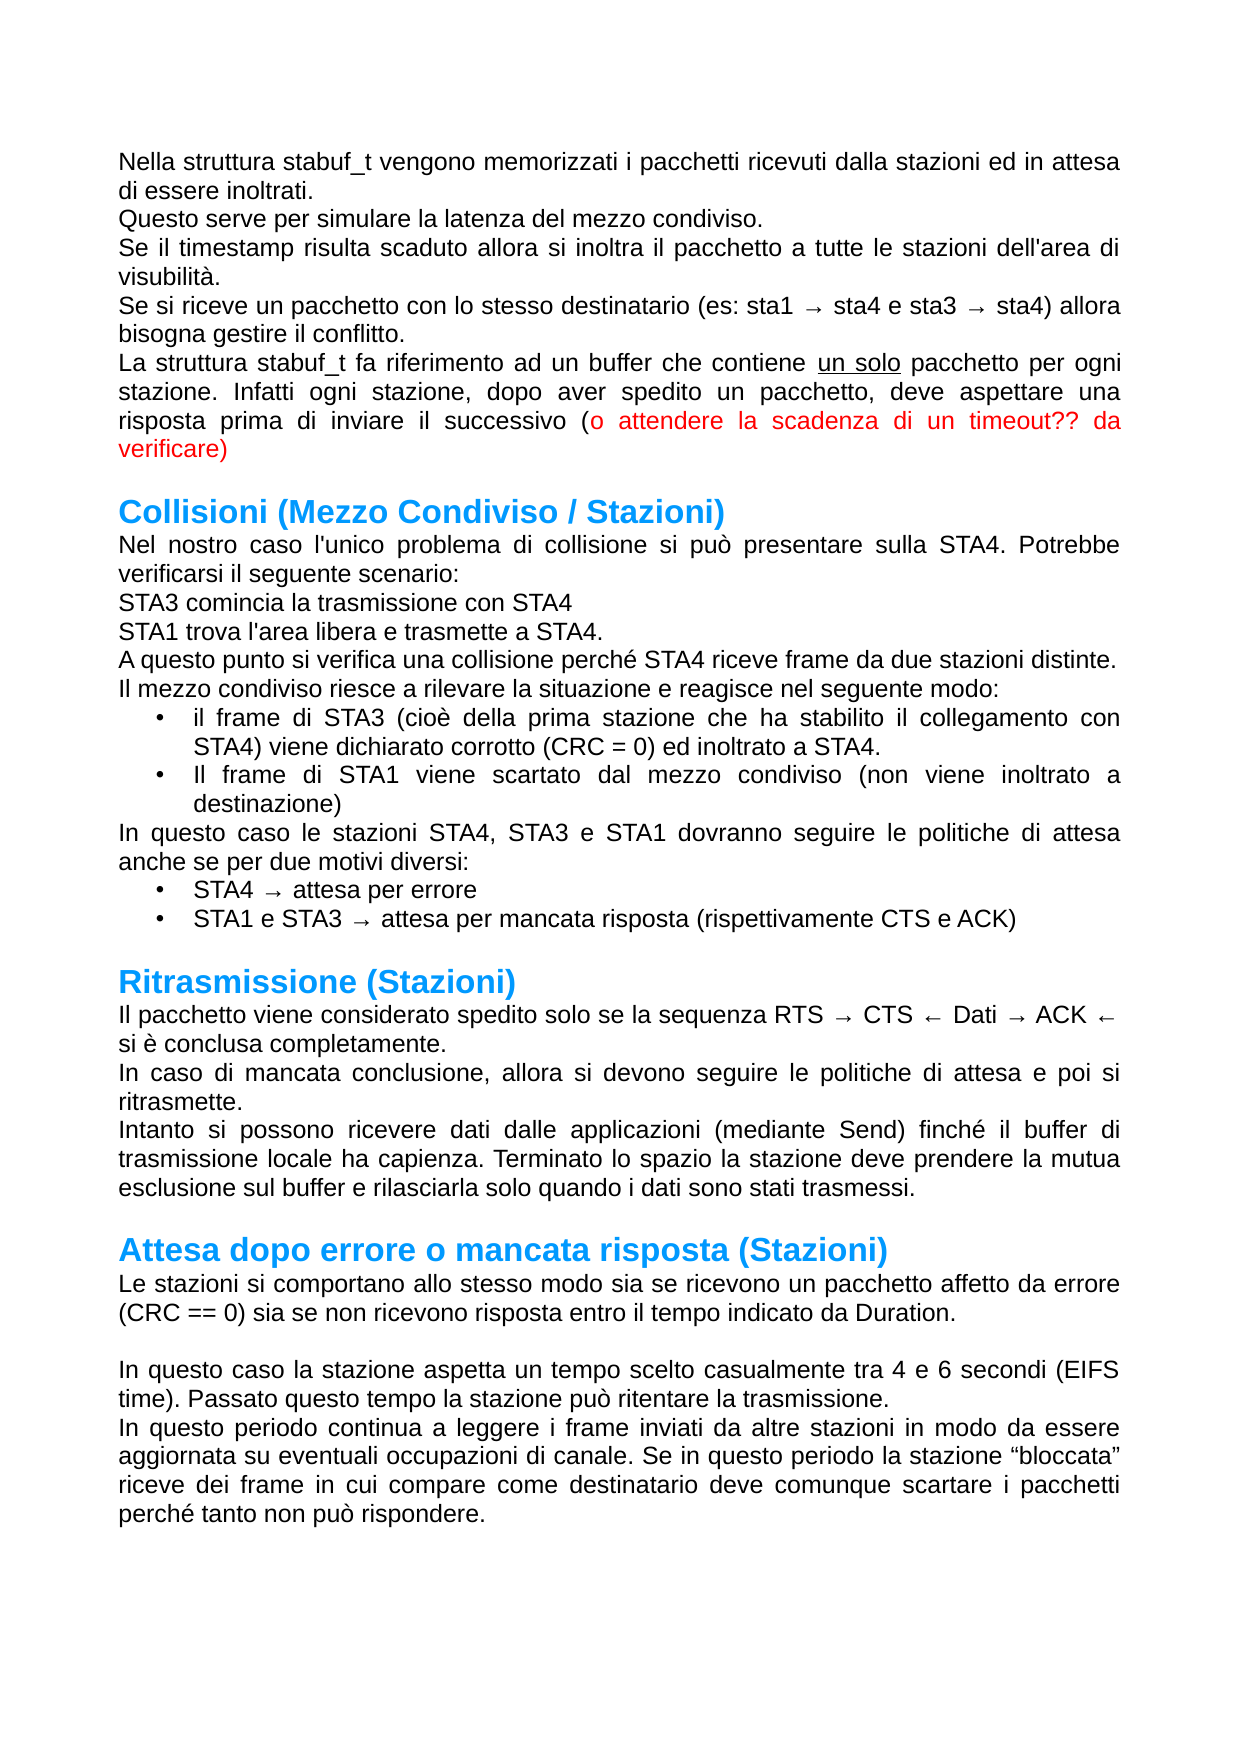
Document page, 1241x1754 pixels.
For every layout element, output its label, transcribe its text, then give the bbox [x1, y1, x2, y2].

text STA3 comincia la trasmissione con STA4 [118, 588, 1122, 617]
list STA4 → attesa per errore [156, 876, 1122, 904]
text In questo caso le stazioni STA4, STA3 e STA1 dovranno seguire le politiche di attesa anche se per due motivi diversi: [118, 818, 1122, 876]
text In caso di mancata conclusione, allora si devono seguire le politiche di attesa e poi si ritrasmette. [118, 1058, 1122, 1115]
text Attesa dopo errore o mancata risposta (Stazioni) [118, 1230, 1122, 1269]
text Il mezzo condiviso riesce a rilevare la situazione e reagisce nel seguente modo: [118, 674, 1122, 703]
text Il pacchetto viene considerato spedito solo se la sequenza RTS → CTS ← Dati → ACK ← si è conclusa completamente. [118, 1000, 1122, 1058]
text Le stazioni si comportano allo stesso modo sia se ricevono un pacchetto affetto da errore (CRC == 0) sia se non ricevono risposta entro il tempo indicato da Duration. [118, 1269, 1122, 1326]
text Questo serve per simulare la latenza del mezzo condiviso. [118, 204, 1122, 233]
text STA1 trova l'area libera e trasmette a STA4. [118, 617, 1122, 645]
text Ritrasmissione (Stazioni) [118, 962, 1122, 1000]
text Se si riceve un pacchetto con lo stesso destinatario (es: sta1 → sta4 e sta3 → sta4) allora bisogna gestire il conflitto. [118, 291, 1122, 348]
text La struttura stabuf_t fa riferimento ad un buffer che contiene un solo pacchetto per ogni stazione. Infatti ogni stazione, dopo aver spedito un pacchetto, deve aspettare una risposta prima di inviare il successivo (o attendere la scadenza di un timeout?? da verificare) [118, 348, 1122, 463]
text Nella struttura stabuf_t vengono memorizzati i pacchetti ricevuti dalla stazioni ed in attesa di essere inoltrati. [118, 118, 1122, 204]
text Collisioni (Mezzo Condiviso / Stazioni) [118, 492, 1122, 530]
text Nel nostro caso l'unico problema di collisione si può presentare sulla STA4. Potrebbe verificarsi il seguente scenario: [118, 530, 1122, 588]
text Se il timestamp risulta scaduto allora si inoltra il pacchetto a tutte le stazioni dell'area di visubilità. [118, 233, 1122, 291]
list il frame di STA3 (cioè della prima stazione che ha stabilito il collegamento con STA4) viene dichiarato corrotto (CRC = 0) ed inoltrato a STA4. [156, 703, 1122, 760]
list STA1 e STA3 → attesa per mancata risposta (rispettivamente CTS e ACK) [156, 904, 1122, 933]
list Il frame di STA1 viene scartato dal mezzo condiviso (non viene inoltrato a destinazione) [156, 760, 1122, 818]
text In questo caso la stazione aspetta un tempo scelto casualmente tra 4 e 6 secondi (EIFS time). Passato questo tempo la stazione può ritentare la trasmissione. [118, 1355, 1122, 1413]
text In questo periodo continua a leggere i frame inviati da altre stazioni in modo da essere aggiornata su eventuali occupazioni di canale. Se in questo periodo la stazione “bloccata” riceve dei frame in cui compare come destinatario deve comunque scartare i pacchetti perché tanto non può rispondere. [118, 1413, 1122, 1528]
text Intanto si possono ricevere dati dalle applicazioni (mediante Send) finché il buffer di trasmissione locale ha capienza. Terminato lo spazio la stazione deve prendere la mutua esclusione sul buffer e rilasciarla solo quando i dati sono stati trasmessi. [118, 1115, 1122, 1202]
text A questo punto si verifica una collisione perché STA4 riceve frame da due stazioni distinte. [118, 645, 1122, 674]
